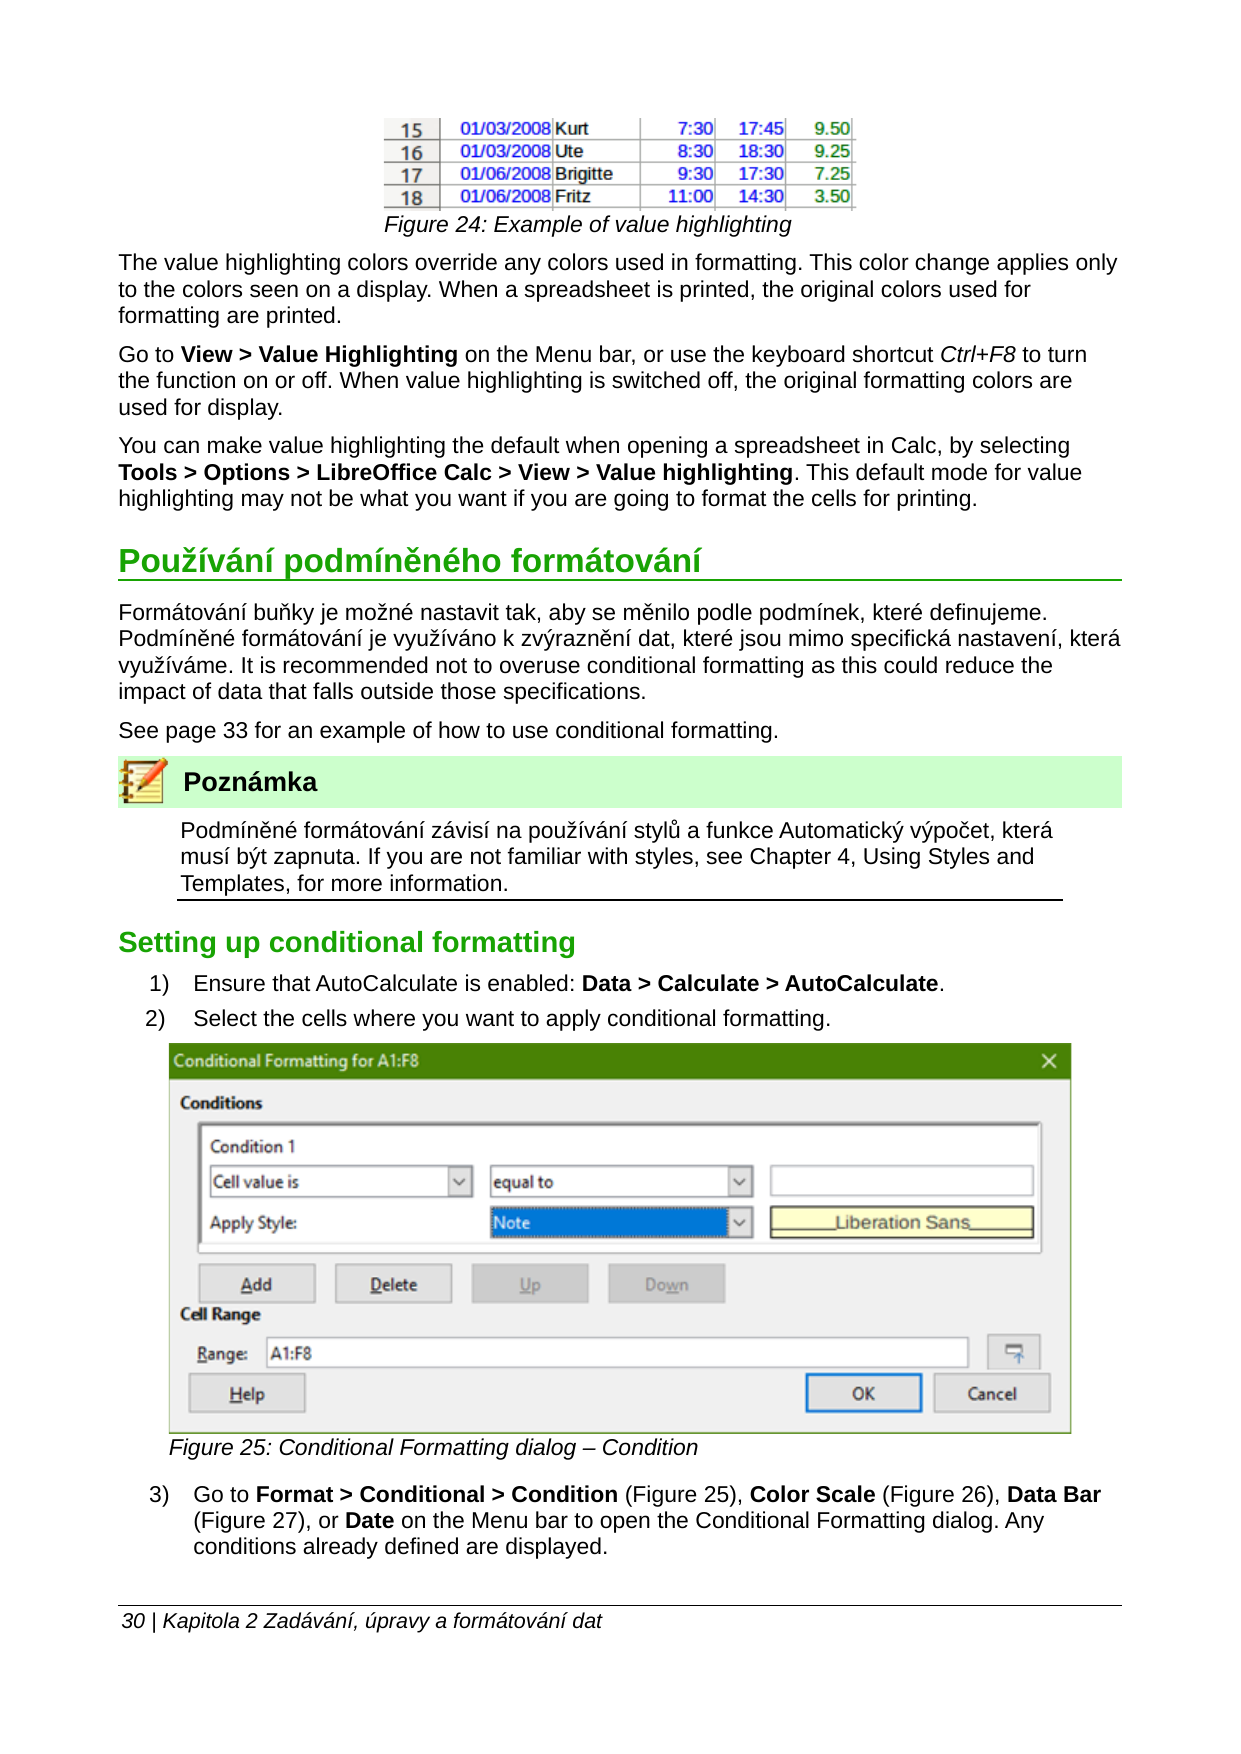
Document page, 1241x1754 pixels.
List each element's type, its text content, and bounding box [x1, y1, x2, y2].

subtitle Používání podmíněného formátování [118, 541, 1122, 579]
picture [383, 118, 857, 211]
list Ensure that AutoCalculate is enabled: Data > Calculate > AutoCalculate. [169, 970, 1122, 996]
text Go to View > Value Highlighting on the Menu bar, or use the keyboard shortcut Ctrl+F8 to turn the function on or off. When value highlighting is switched off, the original formatting colors are used for display. [118, 341, 1122, 420]
text The value highlighting colors override any colors used in formatting. This color change applies only to the colors seen on a display. When a spreadsheet is printed, the original colors used for formatting are printed. [118, 249, 1122, 328]
text Figure 25: Conditional Formatting dialog – Condition [169, 1434, 1072, 1460]
text Podmíněné formátování závisí na používání stylů a funkce Automatický výpočet, která musí být zapnuta. If you are not familiar with styles, see Chapter 4, Using Styles and Templates, for more information. [177, 814, 1063, 899]
list Go to Format > Conditional > Condition (Figure 25), Color Scale (Figure 26), Data Bar (Figure 27), or Date on the Menu bar to open the Conditional Formatting dialog. Any conditions already defined are displayed. [169, 1481, 1122, 1559]
text See page 33 for an example of how to use conditional formatting. [118, 717, 1122, 743]
text Figure 24: Example of value highlighting [384, 211, 856, 237]
picture [168, 1043, 1072, 1434]
text Formátování buňky je možné nastavit tak, aby se měnilo podle podmínek, které definujeme. Podmíněné formátování je využíváno k zvýraznění dat, které jsou mimo specifická nastavení, která využíváme. It is recommended not to overuse conditional formatting as this could reduce the impact of data that falls outside those specifications. [118, 599, 1122, 704]
subtitle Setting up conditional formatting [118, 925, 1122, 958]
subtitle Poznámka [118, 756, 1122, 808]
text You can make value highlighting the default when opening a spreadsheet in Calc, by selecting Tools > Options > LibreOffice Calc > View > Value highlighting. This default mode for value highlighting may not be what you want if you are going to format the cells for printing. [118, 432, 1122, 511]
list Select the cells where you want to apply conditional formatting. [165, 1005, 1122, 1032]
picture [119, 756, 170, 807]
